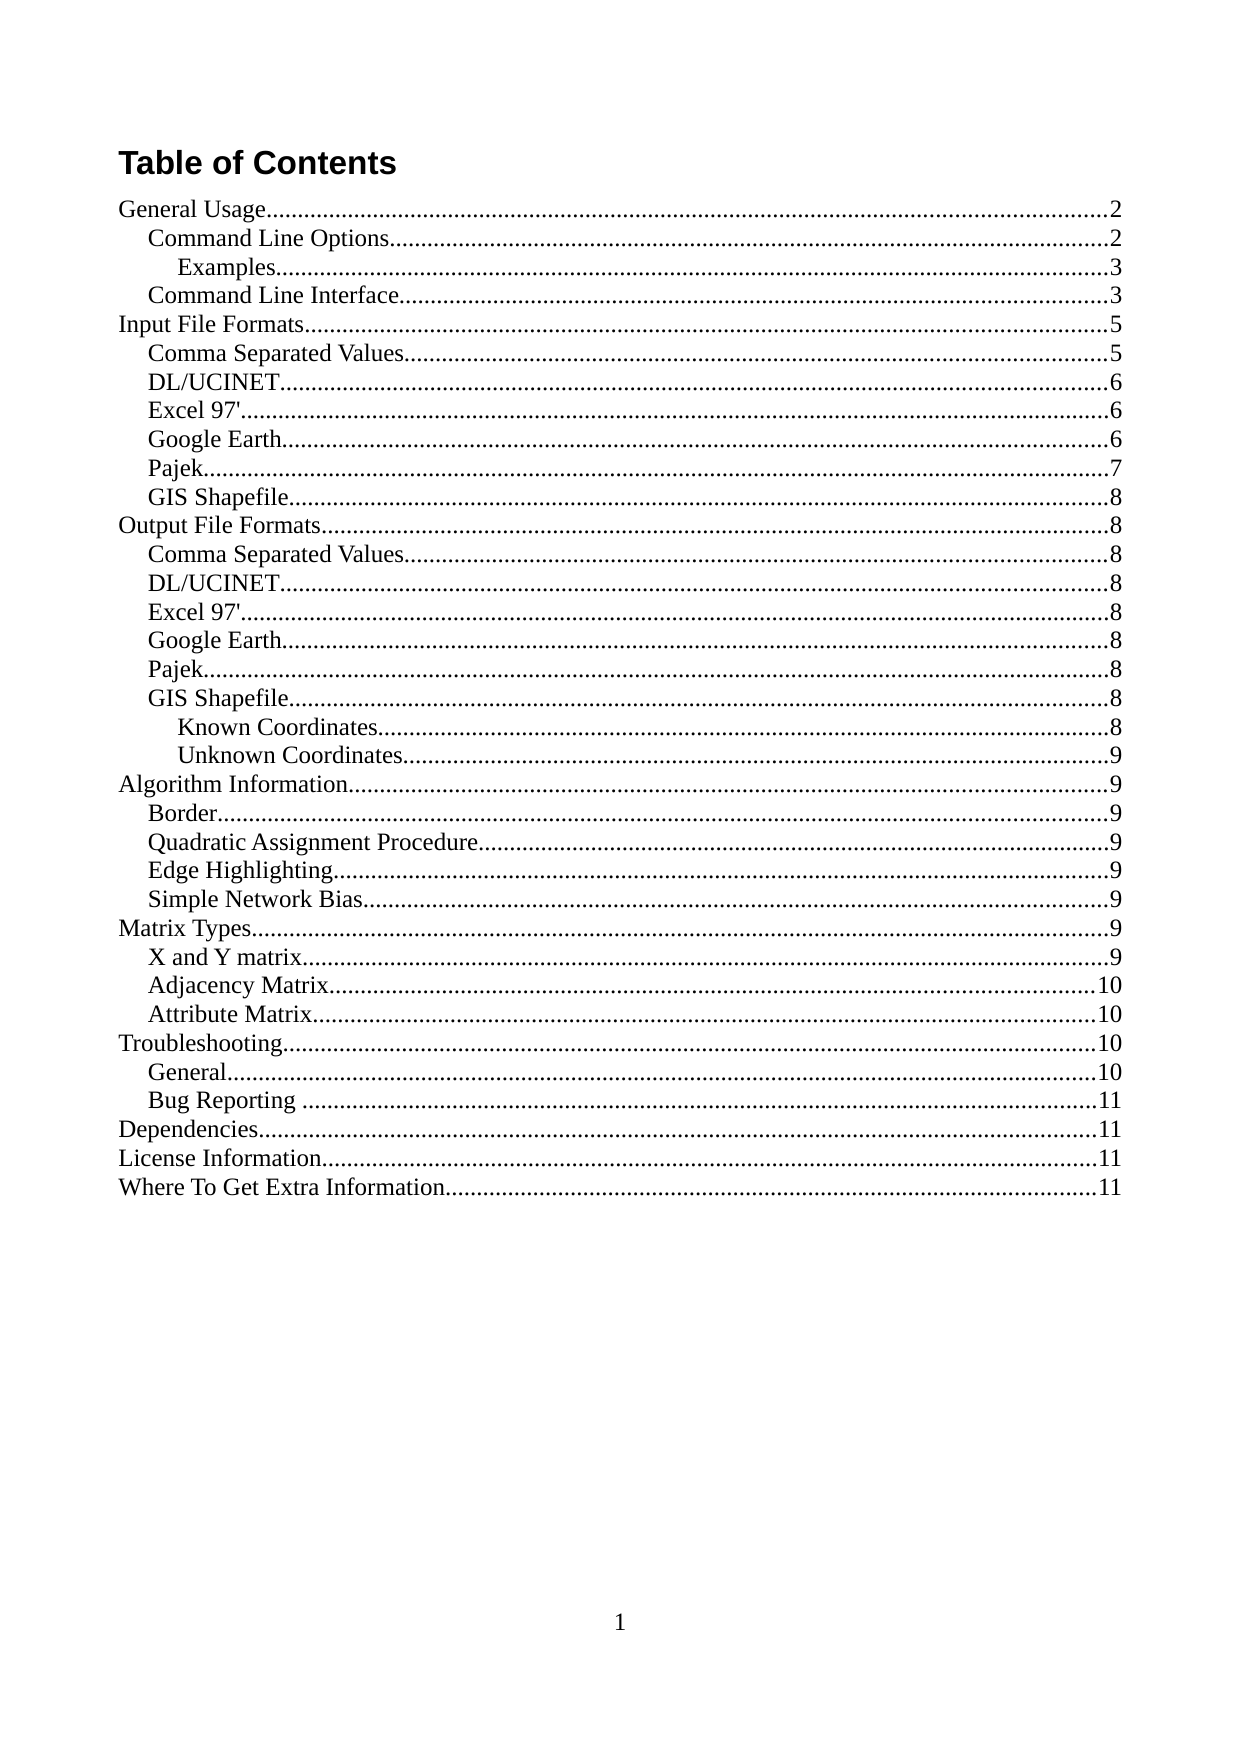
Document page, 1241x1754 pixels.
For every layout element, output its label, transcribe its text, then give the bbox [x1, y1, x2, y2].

text Excel 97' 6 [148, 395, 1122, 424]
text Quadratic Assignment Procedure 9 [148, 827, 1122, 855]
text Examples 3 [177, 252, 1122, 280]
text DL/UCINET 6 [148, 367, 1122, 395]
text Google Earth 6 [148, 424, 1122, 453]
text Adjacency Matrix 10 [148, 970, 1122, 999]
text Google Earth 8 [148, 625, 1122, 654]
text Comma Separated Values 5 [148, 338, 1122, 367]
text Comma Separated Values 8 [148, 539, 1122, 568]
text Simple Network Bias 9 [148, 884, 1122, 913]
text Attribute Matrix 10 [148, 999, 1122, 1028]
text License Information 11 [118, 1143, 1122, 1172]
text Known Coordinates 8 [177, 712, 1122, 740]
text Dependencies 11 [118, 1114, 1122, 1143]
text Excel 97' 8 [148, 597, 1122, 625]
text Pajek 8 [148, 654, 1122, 683]
text DL/UCINET 8 [148, 568, 1122, 597]
text Where To Get Extra Information 11 [118, 1172, 1122, 1200]
text Troubleshooting 10 [118, 1028, 1122, 1057]
text Bug Reporting 11 [148, 1085, 1122, 1114]
text General 10 [148, 1057, 1122, 1085]
text Command Line Interface 3 [148, 280, 1122, 309]
text Matrix Types 9 [118, 913, 1122, 942]
subtitle Table of Contents [118, 143, 1122, 182]
text GIS Shapefile 8 [148, 683, 1122, 712]
text Command Line Options 2 [148, 223, 1122, 252]
text Output File Formats 8 [118, 510, 1122, 539]
text Unknown Coordinates 9 [177, 740, 1122, 769]
text Algorithm Information 9 [118, 769, 1122, 798]
text Input File Formats 5 [118, 309, 1122, 338]
text Border 9 [148, 798, 1122, 827]
text Pajek 7 [148, 453, 1122, 482]
text General Usage 2 [118, 194, 1122, 223]
text GIS Shapefile 8 [148, 482, 1122, 510]
text X and Y matrix 9 [148, 942, 1122, 970]
text Edge Highlighting 9 [148, 855, 1122, 884]
